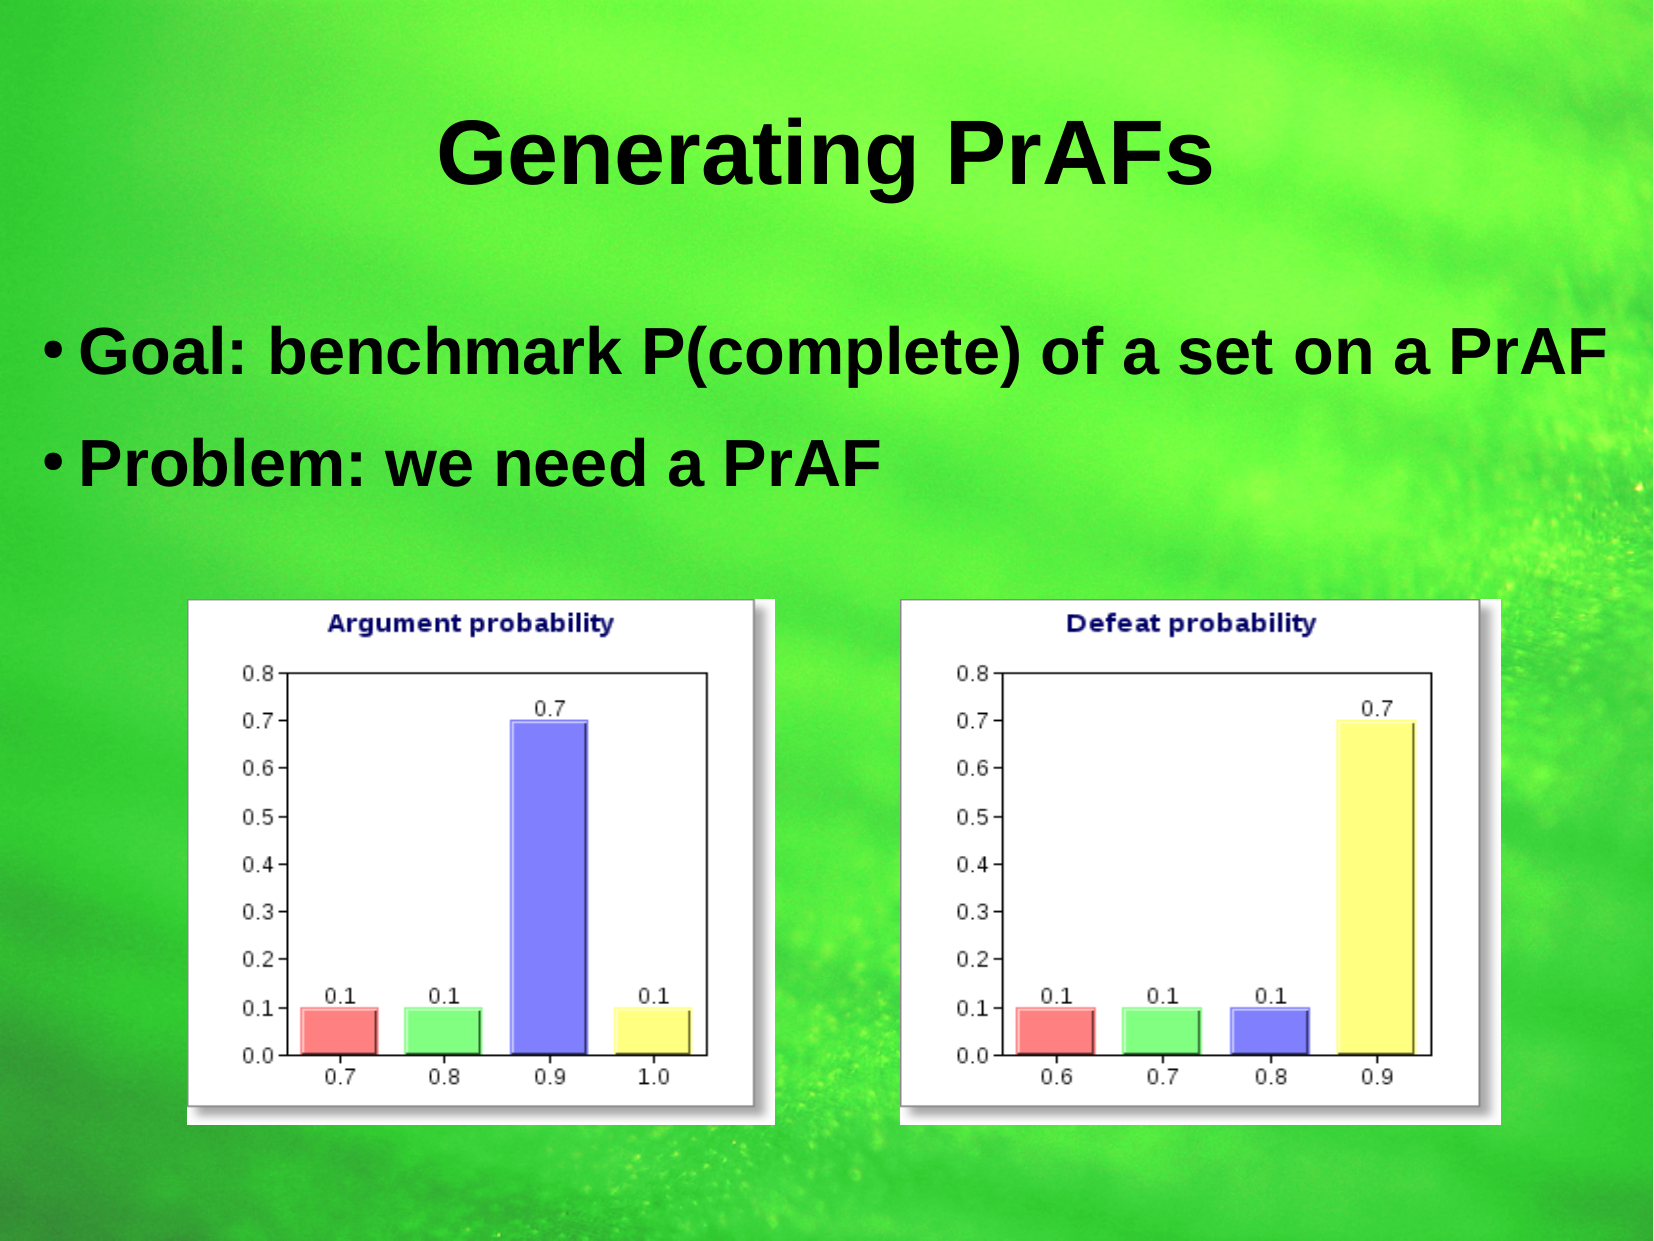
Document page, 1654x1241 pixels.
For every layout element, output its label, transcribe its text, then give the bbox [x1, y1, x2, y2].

title Generating PrAFs [82, 49, 1571, 257]
picture [0, 0, 1654, 1241]
subtitle Goal: benchmark P(complete) of a set on a PrAF Problem: we need a PrAF [41, 290, 1651, 488]
